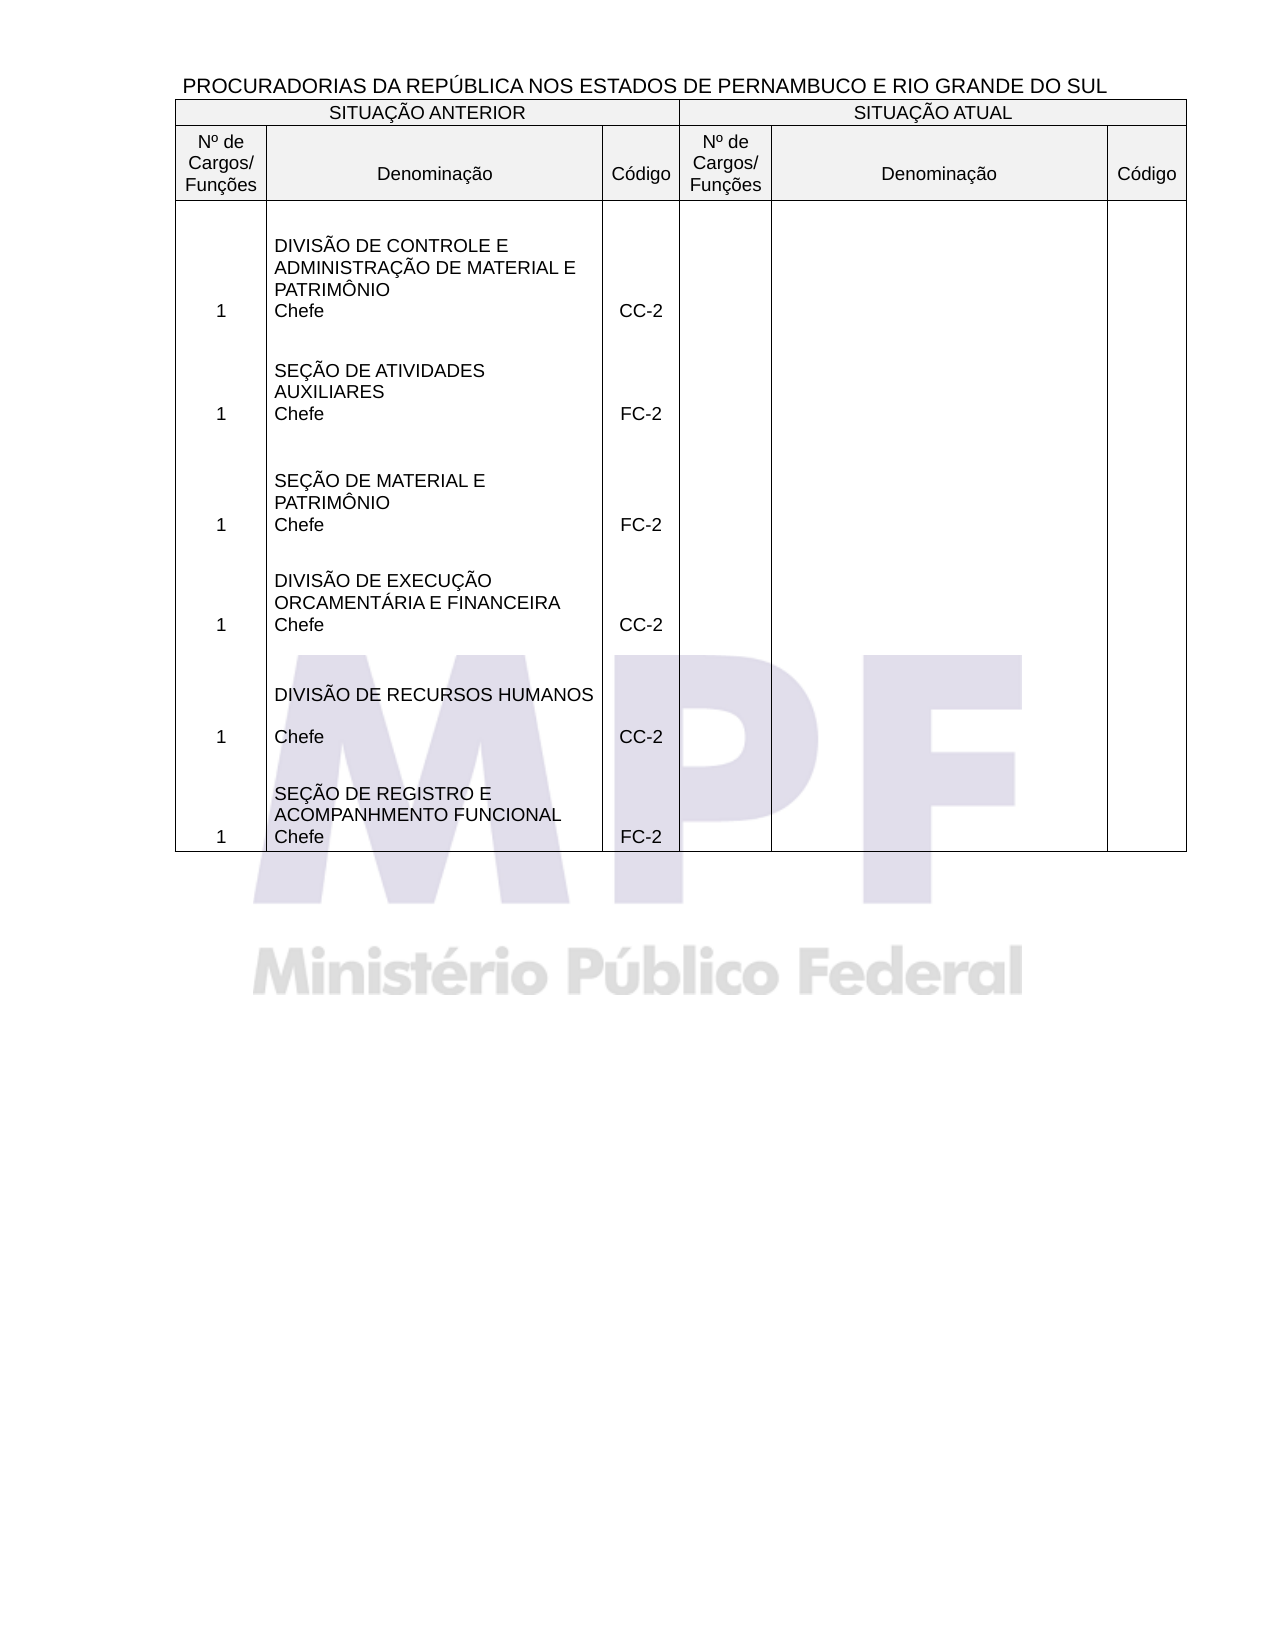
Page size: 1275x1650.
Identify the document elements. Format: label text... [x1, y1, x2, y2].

table_cell [603, 539, 679, 563]
table_cell [1108, 325, 1186, 350]
table_cell [772, 300, 1107, 325]
table_cell [603, 453, 679, 513]
table_cell Nº de Cargos/ Funções [680, 126, 771, 200]
table_cell [772, 664, 1107, 726]
table_cell DIVISÃO DE RECURSOS HUMANOS [267, 664, 602, 726]
table_cell Chefe [267, 300, 602, 325]
table_cell Código [1108, 126, 1186, 200]
table_cell [176, 325, 266, 350]
table_cell [772, 201, 1107, 225]
table_cell [176, 639, 266, 663]
table_cell [680, 664, 771, 726]
table_cell [1108, 428, 1186, 453]
table_cell [772, 751, 1107, 776]
table_cell [176, 539, 266, 563]
table_cell Chefe [267, 403, 602, 428]
table_cell [680, 300, 771, 325]
table_cell FC-2 [603, 403, 679, 428]
table_cell [1108, 539, 1186, 563]
table_cell [267, 539, 602, 563]
table_cell FC-2 [603, 826, 679, 851]
table_cell [176, 453, 266, 513]
table_cell [680, 350, 771, 403]
table_cell [772, 325, 1107, 350]
table_cell [603, 751, 679, 776]
table_cell [176, 564, 266, 613]
table_cell [680, 428, 771, 453]
table_cell [1108, 639, 1186, 663]
table_cell 1 [176, 514, 266, 538]
table_cell [772, 639, 1107, 663]
table_cell [772, 614, 1107, 638]
table_cell SITUAÇÃO ATUAL [680, 100, 1186, 125]
table_cell [603, 639, 679, 663]
table_cell FC-2 [603, 514, 679, 538]
table_cell [772, 453, 1107, 513]
table_cell DIVISÃO DE EXECUÇÃO ORCAMENTÁRIA E FINANCEIRA [267, 564, 602, 613]
table_cell [603, 776, 679, 826]
table_cell [772, 726, 1107, 751]
table_cell [680, 325, 771, 350]
table_cell SEÇÃO DE REGISTRO E ACOMPANHMENTO FUNCIONAL [267, 776, 602, 826]
table_cell [267, 428, 602, 453]
table_cell [267, 325, 602, 350]
table_cell [1108, 514, 1186, 538]
table_cell 1 [176, 403, 266, 428]
table_cell [603, 428, 679, 453]
table_cell [176, 751, 266, 776]
picture [603, 655, 679, 851]
table_cell 1 [176, 614, 266, 638]
table_cell [176, 350, 266, 403]
table_cell 1 [176, 726, 266, 751]
table_cell [680, 826, 771, 851]
picture [772, 655, 1022, 851]
table_cell [772, 225, 1107, 300]
table_cell [603, 325, 679, 350]
table_cell [176, 428, 266, 453]
table_cell [176, 664, 266, 726]
table_cell [680, 614, 771, 638]
table_cell [603, 564, 679, 613]
table_cell [1108, 300, 1186, 325]
table_cell [1108, 614, 1186, 638]
table_cell Chefe [267, 614, 602, 638]
table_cell [772, 826, 1107, 851]
table_cell [772, 350, 1107, 403]
table_cell [680, 539, 771, 563]
table_cell [603, 225, 679, 300]
table_cell [1108, 453, 1186, 513]
table_cell [772, 776, 1107, 826]
table_cell [680, 751, 771, 776]
picture [267, 655, 602, 851]
table_cell [267, 639, 602, 663]
table_cell [680, 403, 771, 428]
table_cell [603, 350, 679, 403]
table_cell Nº de Cargos/ Funções [176, 126, 266, 200]
table_cell [772, 564, 1107, 613]
table_cell [267, 751, 602, 776]
table_cell SITUAÇÃO ANTERIOR [176, 100, 679, 125]
picture [680, 655, 771, 851]
table_cell [1108, 751, 1186, 776]
table_cell [176, 201, 266, 225]
table_cell [1108, 826, 1186, 851]
picture [253, 852, 1022, 995]
table_cell [176, 776, 266, 826]
table_cell [267, 201, 602, 225]
table_cell Código [603, 126, 679, 200]
table_cell [176, 225, 266, 300]
table_cell [680, 201, 771, 225]
table_cell [680, 453, 771, 513]
table_cell [680, 726, 771, 751]
table_cell SEÇÃO DE ATIVIDADES AUXILIARES [267, 350, 602, 403]
table_cell [680, 514, 771, 538]
table_cell [680, 225, 771, 300]
table_cell [1108, 564, 1186, 613]
table_cell [1108, 726, 1186, 751]
table_cell [772, 403, 1107, 428]
table_cell DIVISÃO DE CONTROLE E ADMINISTRAÇÃO DE MATERIAL E PATRIMÔNIO [267, 225, 602, 300]
table_cell Denominação [267, 126, 602, 200]
table_cell Chefe [267, 514, 602, 538]
table_cell [772, 514, 1107, 538]
table_cell Chefe [267, 826, 602, 851]
picture [253, 655, 266, 851]
table_cell Chefe [267, 726, 602, 751]
table_cell [680, 564, 771, 613]
table_header PROCURADORIAS DA REPÚBLICA NOS ESTADOS DE PERNAMBUCO E RIO GRANDE DO SUL [175, 74, 1187, 99]
table_cell 1 [176, 300, 266, 325]
table_cell 1 [176, 826, 266, 851]
table_cell [772, 539, 1107, 563]
table_cell [1108, 776, 1186, 826]
table_cell Denominação [772, 126, 1107, 200]
table_cell [1108, 403, 1186, 428]
table_cell CC-2 [603, 614, 679, 638]
table_cell CC-2 [603, 726, 679, 751]
table_cell CC-2 [603, 300, 679, 325]
table_cell [603, 664, 679, 726]
table_cell [1108, 350, 1186, 403]
table_cell [1108, 225, 1186, 300]
table_cell [603, 201, 679, 225]
table_cell SEÇÃO DE MATERIAL E PATRIMÔNIO [267, 453, 602, 513]
table_cell [1108, 201, 1186, 225]
table_cell [680, 639, 771, 663]
table_cell [680, 776, 771, 826]
table_cell [772, 428, 1107, 453]
table_cell [1108, 664, 1186, 726]
